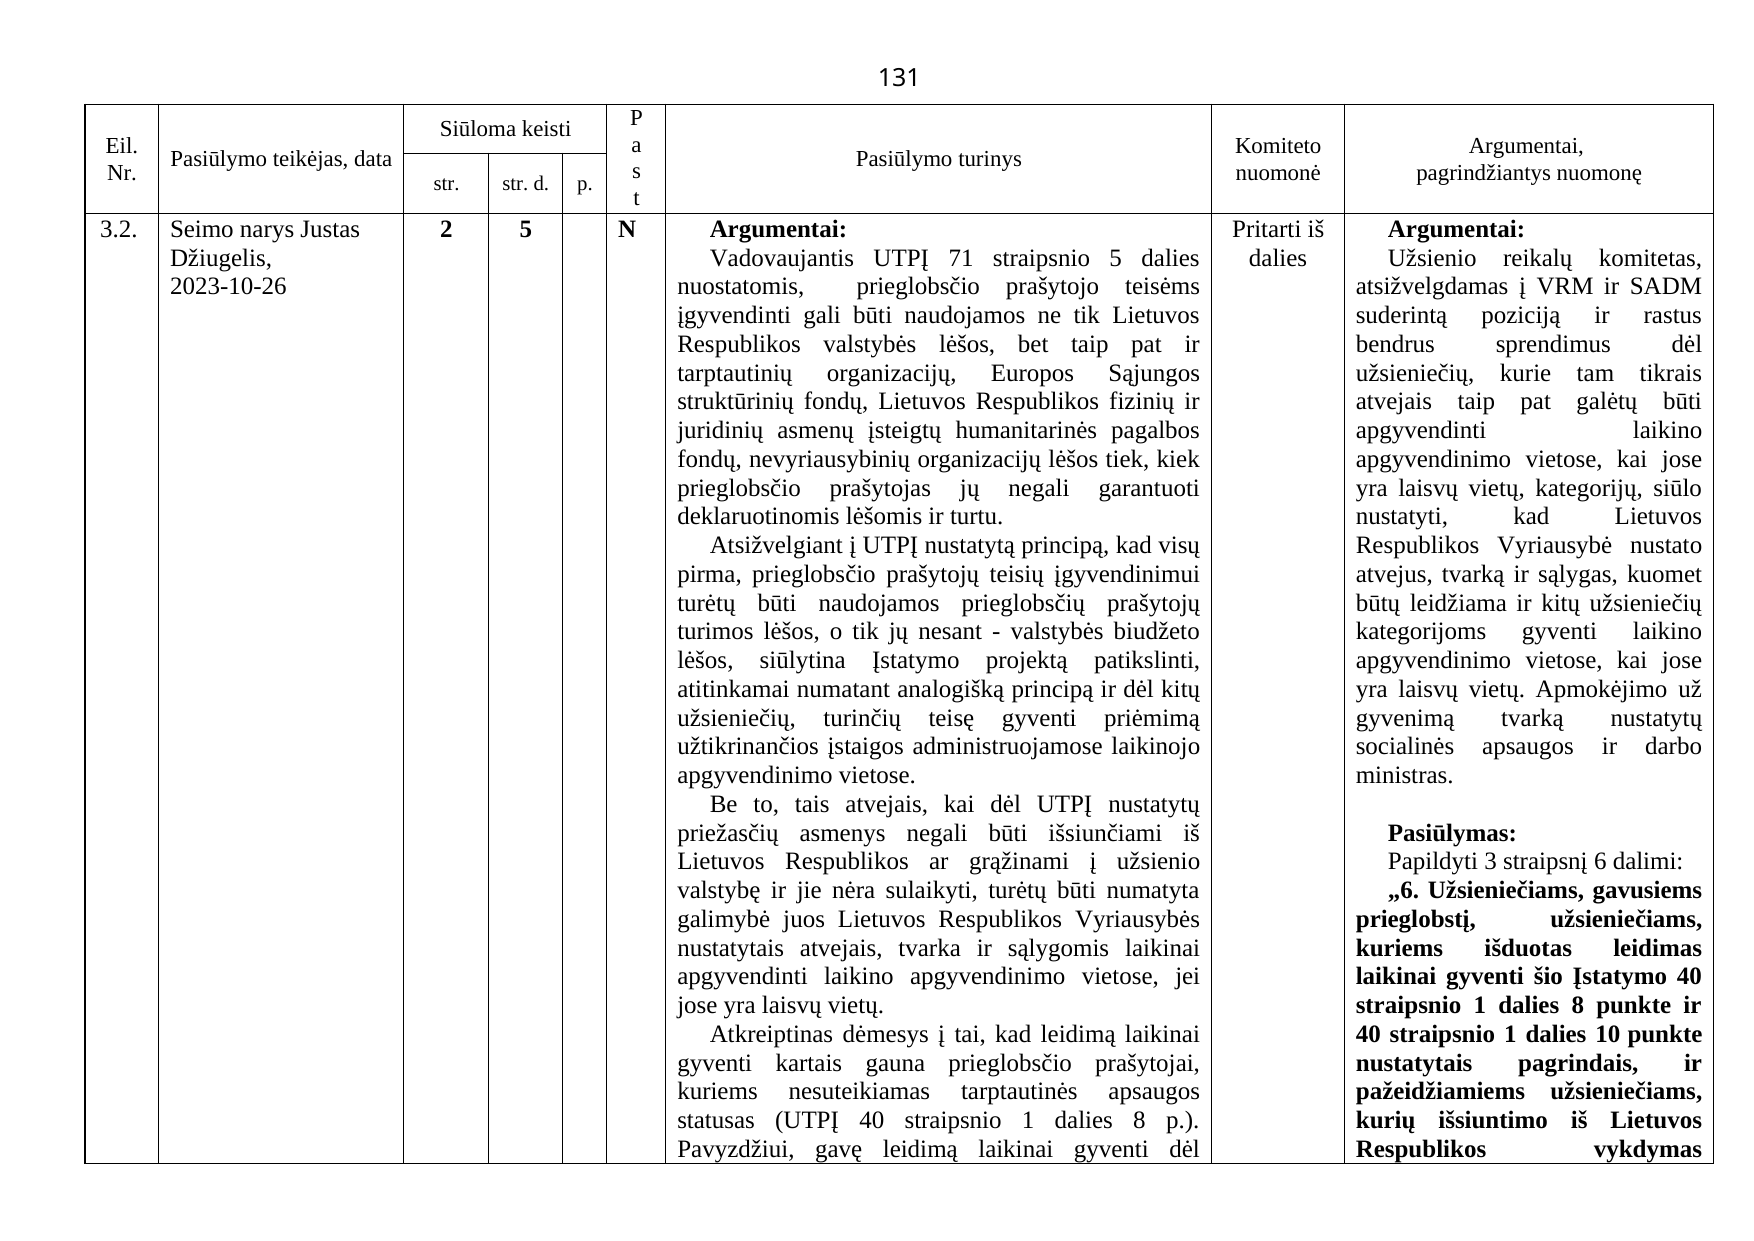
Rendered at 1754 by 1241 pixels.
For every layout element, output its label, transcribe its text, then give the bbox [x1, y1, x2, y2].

table_cell Argumentai: Užsienio reikalų komitetas, atsižvelgdamas į VRM ir SADM suderintą poziciją ir rastus bendrus sprendimus dėl užsieniečių, kurie tam tikrais atvejais taip pat galėtų būti apgyvendinti laikino apgyvendinimo vietose, kai jose yra laisvų vietų, kategorijų, siūlo nustatyti, kad Lietuvos Respublikos Vyriausybė nustato atvejus, tvarką ir sąlygas, kuomet būtų leidžiama ir kitų užsieniečių kategorijoms gyventi laikino apgyvendinimo vietose, kai jose yra laisvų vietų. Apmokėjimo už gyvenimą tvarką nustatytų socialinės apsaugos ir darbo ministras. Pasiūlymas: Papildyti 3 straipsnį 6 dalimi: „6. Užsieniečiams, gavusiems prieglobstį, užsieniečiams, kuriems išduotas leidimas laikinai gyventi šio Įstatymo 40 straipsnio 1 dalies 8 punkte ir 40 straipsnio 1 dalies 10 punkte nustatytais pagrindais, ir pažeidžiamiems užsieniečiams, kurių išsiuntimo iš Lietuvos Respublikos vykdymas [1345, 214, 1713, 1163]
table_header Komiteto nuomonė [1212, 105, 1344, 213]
table_cell Pritarti iš dalies [1212, 214, 1344, 1163]
table_header Argumentai, pagrindžiantys nuomonę [1345, 105, 1713, 213]
table_cell [563, 214, 606, 1163]
table_cell 2 [404, 214, 488, 1163]
table_header Pasiūlymo teikėjas, data [159, 105, 403, 213]
table_cell str. [404, 154, 488, 213]
table_header Eil. Nr. [86, 105, 158, 213]
table_cell N [607, 214, 665, 1163]
table_cell Argumentai: Vadovaujantis UTPĮ 71 straipsnio 5 dalies nuostatomis, prieglobsčio prašytojo teisėms įgyvendinti gali būti naudojamos ne tik Lietuvos Respublikos valstybės lėšos, bet taip pat ir tarptautinių organizacijų, Europos Sąjungos struktūrinių fondų, Lietuvos Respublikos fizinių ir juridinių asmenų įsteigtų humanitarinės pagalbos fondų, nevyriausybinių organizacijų lėšos tiek, kiek prieglobsčio prašytojas jų negali garantuoti deklaruotinomis lėšomis ir turtu. Atsižvelgiant į UTPĮ nustatytą principą, kad visų pirma, prieglobsčio prašytojų teisių įgyvendinimui turėtų būti naudojamos prieglobsčių prašytojų turimos lėšos, o tik jų nesant - valstybės biudžeto lėšos, siūlytina Įstatymo projektą patikslinti, atitinkamai numatant analogišką principą ir dėl kitų užsieniečių, turinčių teisę gyventi priėmimą užtikrinančios įstaigos administruojamose laikinojo apgyvendinimo vietose. Be to, tais atvejais, kai dėl UTPĮ nustatytų priežasčių asmenys negali būti išsiunčiami iš Lietuvos Respublikos ar grąžinami į užsienio valstybę ir jie nėra sulaikyti, turėtų būti numatyta galimybė juos Lietuvos Respublikos Vyriausybės nustatytais atvejais, tvarka ir sąlygomis laikinai apgyvendinti laikino apgyvendinimo vietose, jei jose yra laisvų vietų. Atkreiptinas dėmesys į tai, kad leidimą laikinai gyventi kartais gauna prieglobsčio prašytojai, kuriems nesuteikiamas tarptautinės apsaugos statusas (UTPĮ 40 straipsnio 1 dalies 8 p.). Pavyzdžiui, gavę leidimą laikinai gyventi dėl [666, 214, 1211, 1163]
table_cell 5 [489, 214, 562, 1163]
table_cell 3.2. [86, 214, 158, 1163]
table_cell str. d. [489, 154, 562, 213]
table_cell p. [563, 154, 606, 213]
table_cell Seimo narys Justas Džiugelis, 2023-10-26 [159, 214, 403, 1163]
table_header Pastabos [607, 105, 665, 213]
table_header Pasiūlymo turinys [666, 105, 1211, 213]
table_header Siūloma keisti [404, 105, 606, 153]
